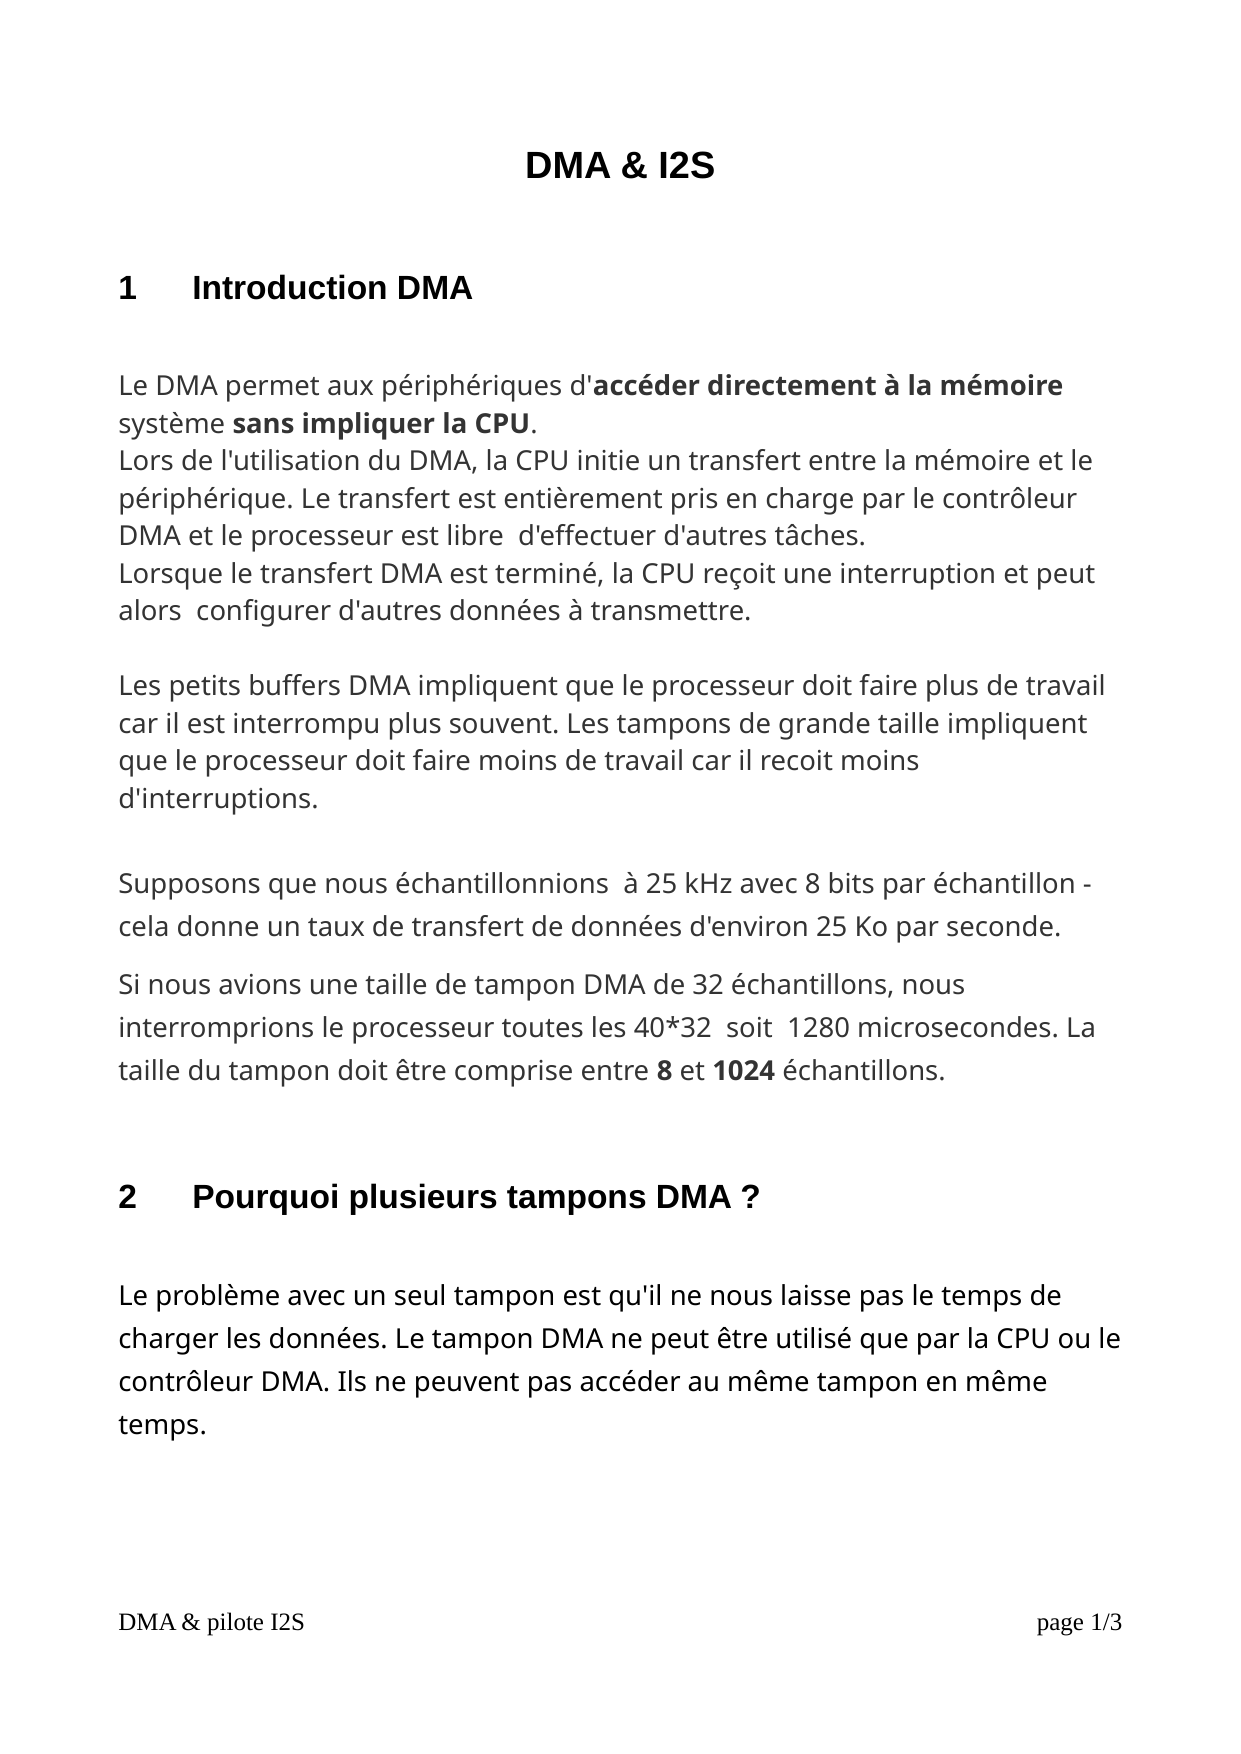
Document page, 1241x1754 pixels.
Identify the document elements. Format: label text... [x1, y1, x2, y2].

subtitle DMA & I2S [118, 143, 1122, 187]
text Les petits buffers DMA impliquent que le processeur doit faire plus de travail car il est interrompu plus souvent. Les tampons de grande taille impliquent que le processeur doit faire moins de travail car il recoit moins d'interruptions. [118, 666, 1122, 816]
subtitle Introduction DMA [118, 268, 1122, 306]
text Lors de l'utilisation du DMA, la CPU initie un transfert entre la mémoire et le périphérique. Le transfert est entièrement pris en charge par le contrôleur DMA et le processeur est libre d'effectuer d'autres tâches. [118, 441, 1122, 554]
text Si nous avions une taille de tampon DMA de 32 échantillons, nous interromprions le processeur toutes les 40*32 soit 1280 microsecondes. La taille du tampon doit être comprise entre 8 et 1024 échantillons. [118, 965, 1122, 1089]
text Le problème avec un seul tampon est qu'il ne nous laisse pas le temps de charger les données. Le tampon DMA ne peut être utilisé que par la CPU ou le contrôleur DMA. Ils ne peuvent pas accéder au même tampon en même temps. [118, 1276, 1122, 1443]
text Supposons que nous échantillonnions à 25 kHz avec 8 bits par échantillon - cela donne un taux de transfert de données d'environ 25 Ko par seconde. [118, 864, 1122, 945]
subtitle Pourquoi plusieurs tampons DMA ? [118, 1177, 1122, 1216]
text Le DMA permet aux périphériques d'accéder directement à la mémoire système sans impliquer la CPU. [118, 366, 1122, 441]
text Lorsque le transfert DMA est terminé, la CPU reçoit une interruption et peut alors configurer d'autres données à transmettre. [118, 554, 1122, 629]
